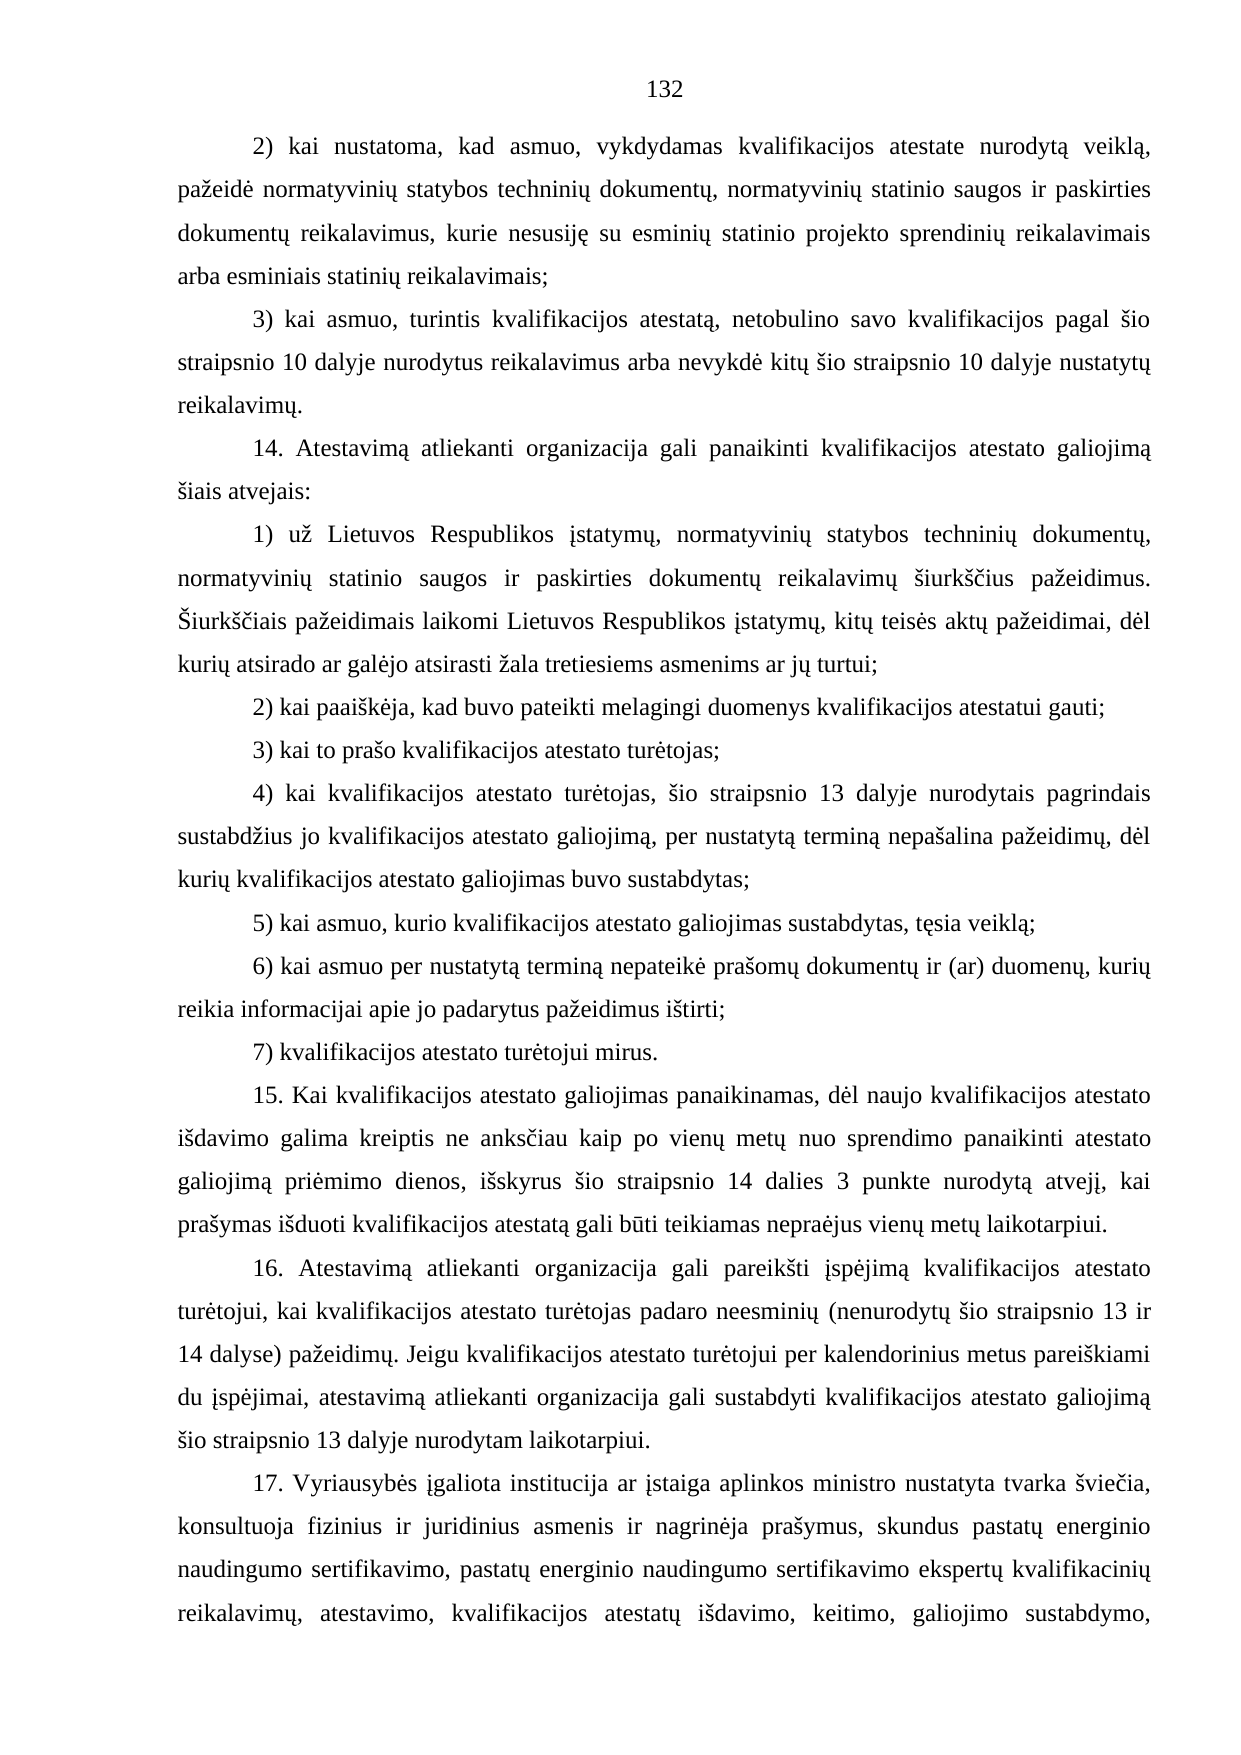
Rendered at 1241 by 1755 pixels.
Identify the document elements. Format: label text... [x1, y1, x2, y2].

text 1) už Lietuvos Respublikos įstatymų, normatyvinių statybos techninių dokumentų, normatyvinių statinio saugos ir paskirties dokumentų reikalavimų šiurkščius pažeidimus. Šiurkščiais pažeidimais laikomi Lietuvos Respublikos įstatymų, kitų teisės aktų pažeidimai, dėl kurių atsirado ar galėjo atsirasti žala tretiesiems asmenims ar jų turtui; [177, 519, 1152, 678]
text 5) kai asmuo, kurio kvalifikacijos atestato galiojimas sustabdytas, tęsia veiklą; [177, 908, 1152, 936]
text 3) kai to prašo kvalifikacijos atestato turėtojas; [177, 735, 1152, 764]
text 14. Atestavimą atliekanti organizacija gali panaikinti kvalifikacijos atestato galiojimą šiais atvejais: [177, 433, 1152, 505]
text 7) kvalifikacijos atestato turėtojui mirus. [177, 1037, 1152, 1066]
text 2) kai nustatoma, kad asmuo, vykdydamas kvalifikacijos atestate nurodytą veiklą, pažeidė normatyvinių statybos techninių dokumentų, normatyvinių statinio saugos ir paskirties dokumentų reikalavimus, kurie nesusiję su esminių statinio projekto sprendinių reikalavimais arba esminiais statinių reikalavimais; [177, 131, 1152, 289]
text 16. Atestavimą atliekanti organizacija gali pareikšti įspėjimą kvalifikacijos atestato turėtojui, kai kvalifikacijos atestato turėtojas padaro neesminių (nenurodytų šio straipsnio 13 ir 14 dalyse) pažeidimų. Jeigu kvalifikacijos atestato turėtojui per kalendorinius metus pareiškiami du įspėjimai, atestavimą atliekanti organizacija gali sustabdyti kvalifikacijos atestato galiojimą šio straipsnio 13 dalyje nurodytam laikotarpiui. [177, 1253, 1152, 1454]
text 17. Vyriausybės įgaliota institucija ar įstaiga aplinkos ministro nustatyta tvarka šviečia, konsultuoja fizinius ir juridinius asmenis ir nagrinėja prašymus, skundus pastatų energinio naudingumo sertifikavimo, pastatų energinio naudingumo sertifikavimo ekspertų kvalifikacinių reikalavimų, atestavimo, kvalifikacijos atestatų išdavimo, keitimo, galiojimo sustabdymo, [177, 1468, 1152, 1626]
text 3) kai asmuo, turintis kvalifikacijos atestatą, netobulino savo kvalifikacijos pagal šio straipsnio 10 dalyje nurodytus reikalavimus arba nevykdė kitų šio straipsnio 10 dalyje nustatytų reikalavimų. [177, 304, 1152, 419]
text 6) kai asmuo per nustatytą terminą nepateikė prašomų dokumentų ir (ar) duomenų, kurių reikia informacijai apie jo padarytus pažeidimus ištirti; [177, 951, 1152, 1023]
text 2) kai paaiškėja, kad buvo pateikti melagingi duomenys kvalifikacijos atestatui gauti; [177, 692, 1152, 721]
text 15. Kai kvalifikacijos atestato galiojimas panaikinamas, dėl naujo kvalifikacijos atestato išdavimo galima kreiptis ne anksčiau kaip po vienų metų nuo sprendimo panaikinti atestato galiojimą priėmimo dienos, išskyrus šio straipsnio 14 dalies 3 punkte nurodytą atvejį, kai prašymas išduoti kvalifikacijos atestatą gali būti teikiamas nepraėjus vienų metų laikotarpiui. [177, 1080, 1152, 1238]
text 4) kai kvalifikacijos atestato turėtojas, šio straipsnio 13 dalyje nurodytais pagrindais sustabdžius jo kvalifikacijos atestato galiojimą, per nustatytą terminą nepašalina pažeidimų, dėl kurių kvalifikacijos atestato galiojimas buvo sustabdytas; [177, 778, 1152, 893]
